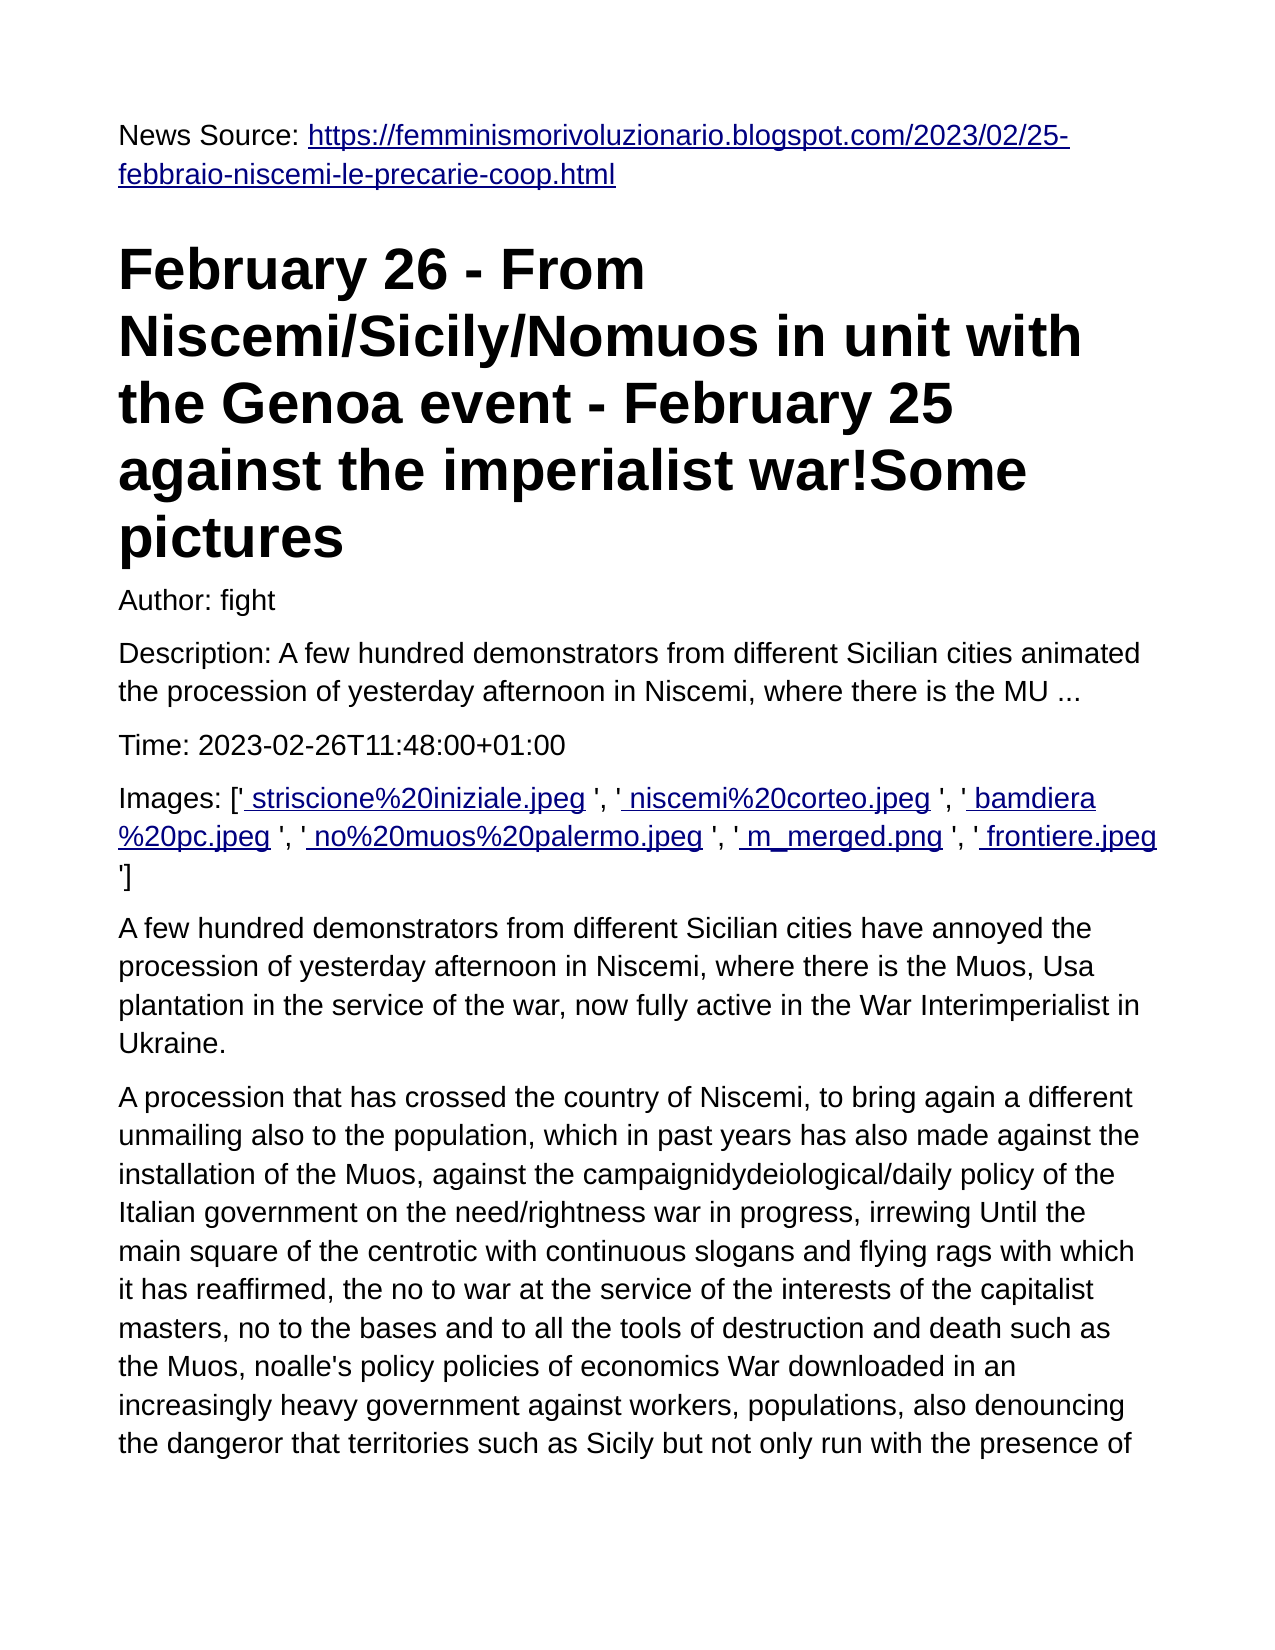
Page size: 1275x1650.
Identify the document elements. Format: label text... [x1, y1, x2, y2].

text Description: A few hundred demonstrators from different Sicilian cities animated the procession of yesterday afternoon in Niscemi, where there is the MU ... [118, 636, 1157, 708]
subtitle February 26 - From Niscemi/Sicily/Nomuos in unit with the Genoa event - February 25 against the imperialist war!Some pictures [118, 235, 1157, 570]
text Time: 2023-02-26T11:48:00+01:00 [118, 727, 1157, 761]
text Author: fight [118, 583, 1157, 616]
text News Source: https://femminismorivoluzionario.blogspot.com/2023/02/25-febbraio-niscemi-le-precarie-coop.html [118, 118, 1157, 190]
text A few hundred demonstrators from different Sicilian cities have annoyed the procession of yesterday afternoon in Niscemi, where there is the Muos, Usa plantation in the service of the war, now fully active in the War Interimperialist in Ukraine. [118, 911, 1157, 1060]
text A procession that has crossed the country of Niscemi, to bring again a different unmailing also to the population, which in past years has also made against the installation of the Muos, against the campaignidydeiological/daily policy of the Italian government on the need/rightness war in progress, irrewing Until the main square of the centrotic with continuous slogans and flying rags with which it has reaffirmed, the no to war at the service of the interests of the capitalist masters, no to the bases and to all the tools of destruction and death such as the Muos, noalle's policy policies of economics War downloaded in an increasingly heavy government against workers, populations, also denouncing the dangeror that territories such as Sicily but not only run with the presence of [118, 1079, 1157, 1460]
text Images: [' striscione%20iniziale.jpeg ', ' niscemi%20corteo.jpeg ', ' bamdiera%20pc.jpeg ', ' no%20muos%20palermo.jpeg ', ' m_merged.png ', ' frontiere.jpeg '] [118, 781, 1157, 891]
